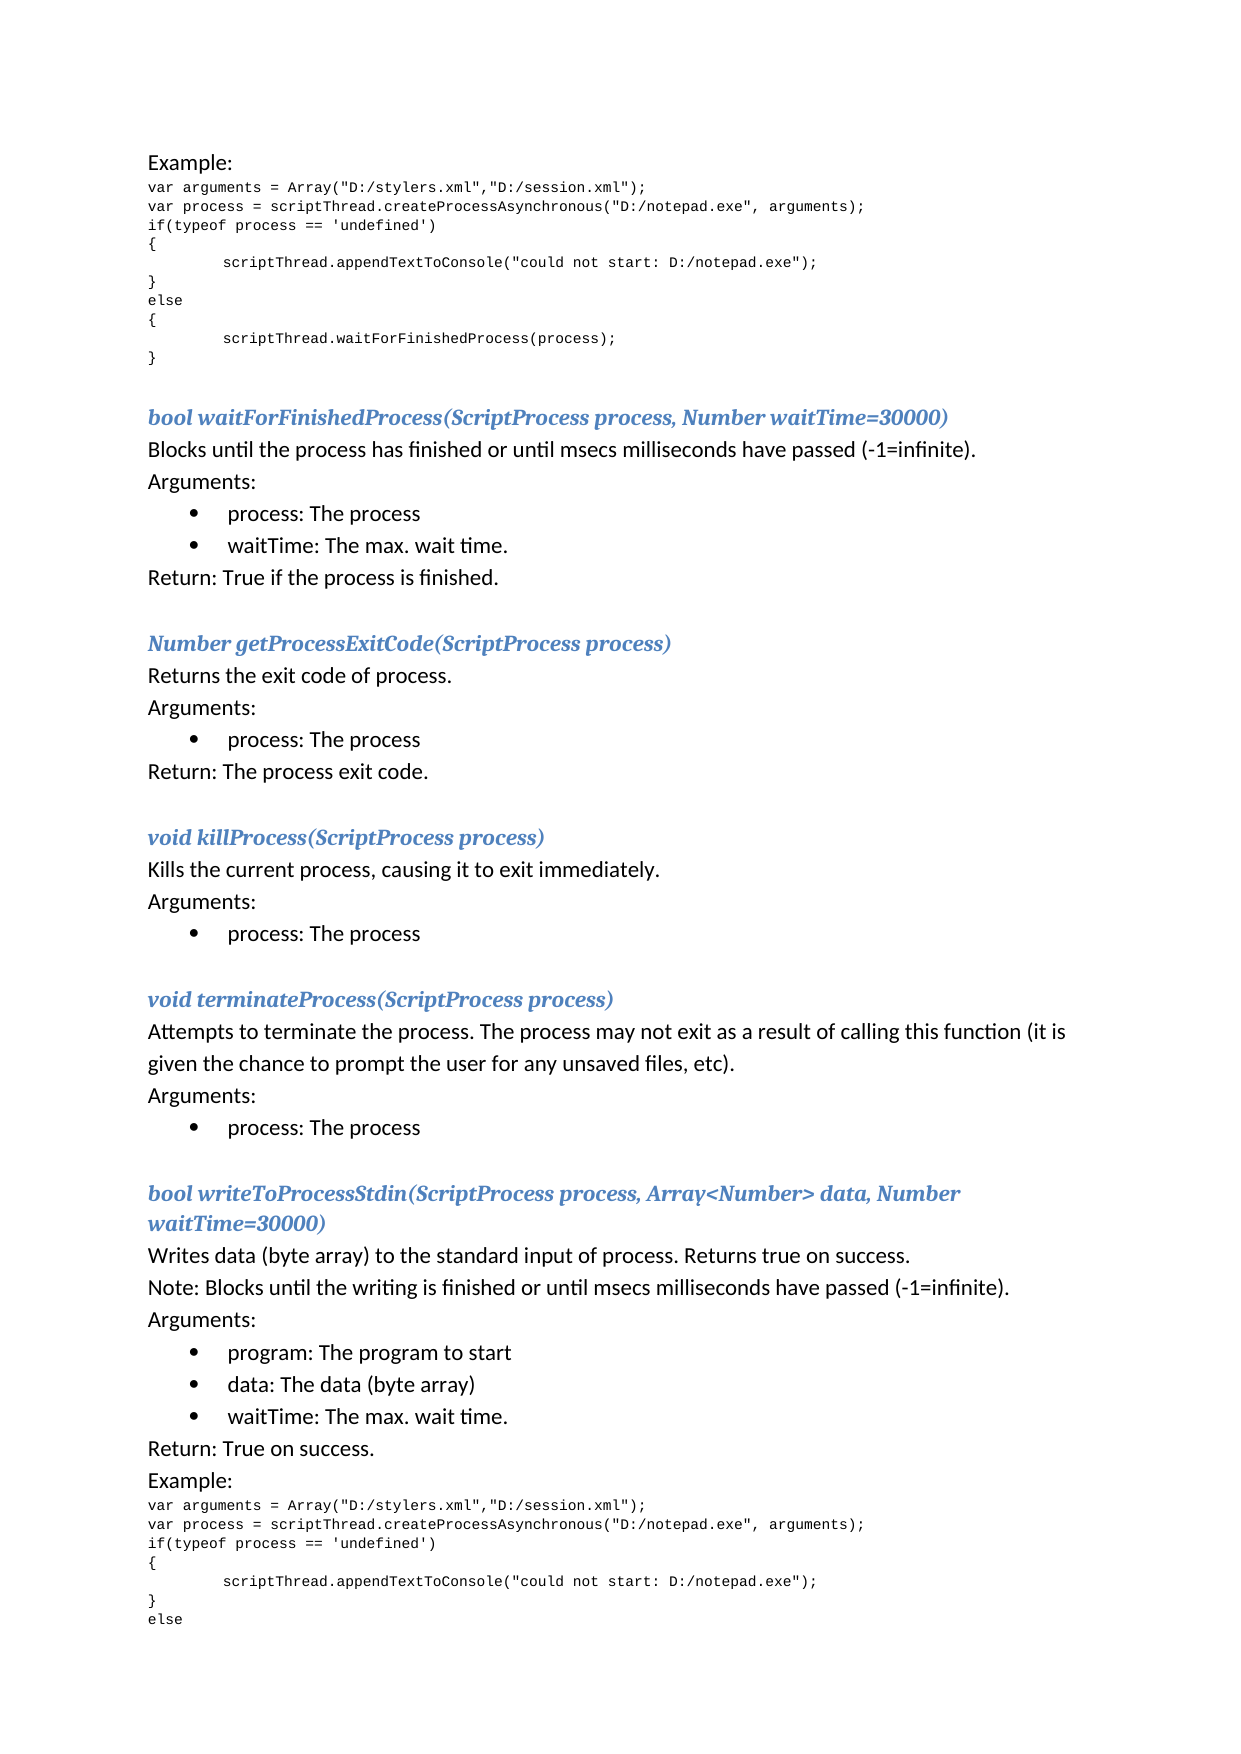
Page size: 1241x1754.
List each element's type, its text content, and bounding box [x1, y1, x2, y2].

text Writes data (byte array) to the standard input of process. Returns true on success. [148, 1241, 1093, 1269]
subtitle void terminateProcess(ScriptProcess process) [148, 987, 1093, 1013]
text var arguments = Array("D:/stylers.xml","D:/session.xml"); [148, 180, 1093, 196]
text scriptThread.appendTextToConsole("could not start: D:/notepad.exe"); [148, 1574, 1093, 1591]
text Example: [148, 148, 1093, 176]
list process: The process [190, 1113, 1093, 1141]
text } [148, 274, 1093, 291]
text var process = scriptThread.createProcessAsynchronous("D:/notepad.exe", arguments); [148, 199, 1093, 215]
list process: The process [190, 725, 1093, 753]
text } [148, 350, 1093, 367]
text scriptThread.appendTextToConsole("could not start: D:/notepad.exe"); [148, 256, 1093, 272]
text { [148, 237, 1093, 253]
list program: The program to start [190, 1338, 1093, 1366]
text Arguments: [148, 1306, 1093, 1333]
text if(typeof process == 'undefined') [148, 1537, 1093, 1553]
list waitTime: The max. wait time. [190, 1402, 1093, 1430]
list process: The process [190, 919, 1093, 947]
text scriptThread.waitForFinishedProcess(process); [148, 331, 1093, 348]
text Attempts to terminate the process. The process may not exit as a result of calling this function (it is given the chance to prompt the user for any unsaved files, etc). [148, 1017, 1093, 1077]
subtitle bool writeToProcessStdin(ScriptProcess process, Array<Number> data, Number waitTime=30000) [148, 1181, 1093, 1237]
text Arguments: [148, 467, 1093, 495]
text Kills the current process, causing it to exit immediately. [148, 855, 1093, 883]
subtitle bool waitForFinishedProcess(ScriptProcess process, Number waitTime=30000) [148, 404, 1093, 431]
text if(typeof process == 'undefined') [148, 218, 1093, 234]
text var process = scriptThread.createProcessAsynchronous("D:/notepad.exe", arguments); [148, 1518, 1093, 1534]
text Return: True on success. [148, 1434, 1093, 1462]
text Return: The process exit code. [148, 757, 1093, 786]
subtitle void killProcess(ScriptProcess process) [148, 825, 1093, 851]
text Arguments: [148, 887, 1093, 915]
text else [148, 1612, 1093, 1629]
text var arguments = Array("D:/stylers.xml","D:/session.xml"); [148, 1499, 1093, 1515]
text } [148, 1593, 1093, 1610]
text { [148, 312, 1093, 329]
list waitTime: The max. wait time. [190, 531, 1093, 559]
text Arguments: [148, 1081, 1093, 1109]
text Example: [148, 1466, 1093, 1494]
text Arguments: [148, 693, 1093, 721]
list data: The data (byte array) [190, 1370, 1093, 1398]
text Return: True if the process is finished. [148, 563, 1093, 591]
text Blocks until the process has finished or until msecs milliseconds have passed (-1=infinite). [148, 435, 1093, 463]
text Returns the exit code of process. [148, 661, 1093, 689]
text Note: Blocks until the writing is finished or until msecs milliseconds have passed (-1=infinite). [148, 1273, 1093, 1301]
subtitle Number getProcessExitCode(ScriptProcess process) [148, 631, 1093, 657]
text else [148, 293, 1093, 310]
text { [148, 1556, 1093, 1572]
list process: The process [190, 499, 1093, 527]
